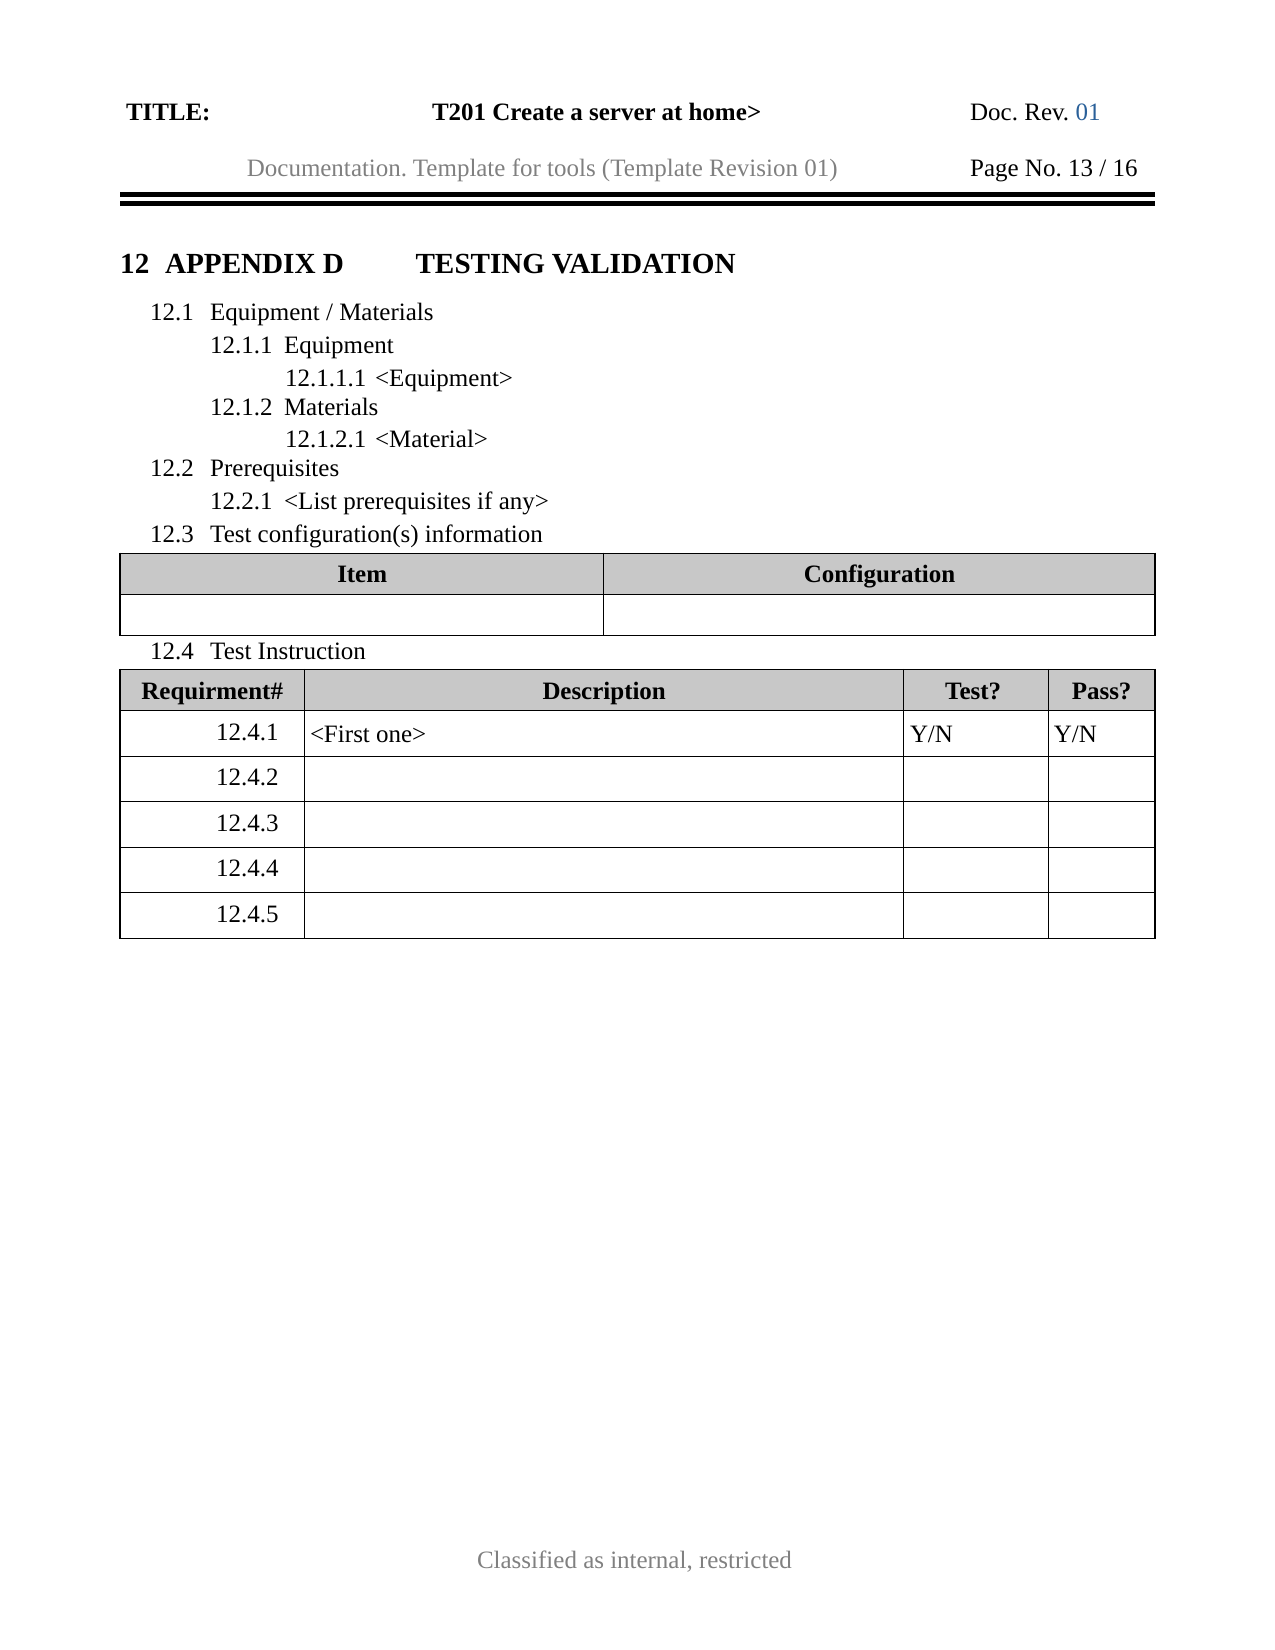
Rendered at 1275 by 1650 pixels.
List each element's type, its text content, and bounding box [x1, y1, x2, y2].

table_cell [121, 802, 304, 847]
table_cell [305, 757, 903, 801]
subtitle Equipment [210, 330, 1155, 358]
table_cell [904, 757, 1048, 801]
table_cell [904, 848, 1048, 892]
table_cell [1049, 848, 1154, 892]
table_cell [305, 848, 903, 892]
subtitle <Material> [285, 424, 1155, 453]
subtitle Materials [210, 392, 1155, 420]
table_cell [904, 893, 1048, 938]
table_cell [604, 595, 1154, 635]
subtitle Test configuration(s) information [120, 519, 1155, 548]
subtitle Appendix D Testing Validation [120, 246, 1155, 280]
table_cell [305, 802, 903, 847]
table_cell Y/N [1049, 711, 1154, 756]
table_cell [1049, 893, 1154, 938]
table_header Requirment# [121, 670, 304, 710]
table_cell [121, 848, 304, 892]
table_cell [121, 711, 304, 756]
table_header Configuration [604, 554, 1154, 594]
table_cell [904, 802, 1048, 847]
table_header Test? [904, 670, 1048, 710]
table_header Item [121, 554, 603, 594]
table_cell [305, 893, 903, 938]
table_cell [121, 595, 603, 635]
subtitle <Equipment> [285, 363, 1155, 392]
table_cell [121, 893, 304, 938]
subtitle Equipment / Materials [120, 297, 1155, 326]
table_cell [1049, 757, 1154, 801]
table_cell [1049, 802, 1154, 847]
table_cell [121, 757, 304, 801]
subtitle <List prerequisites if any> [210, 486, 1155, 515]
subtitle Test Instruction [120, 636, 1155, 665]
subtitle Prerequisites [120, 453, 1155, 482]
table_header Pass? [1049, 670, 1154, 710]
table_cell <First one> [305, 711, 903, 756]
table_header Description [305, 670, 903, 710]
table_cell Y/N [904, 711, 1048, 756]
